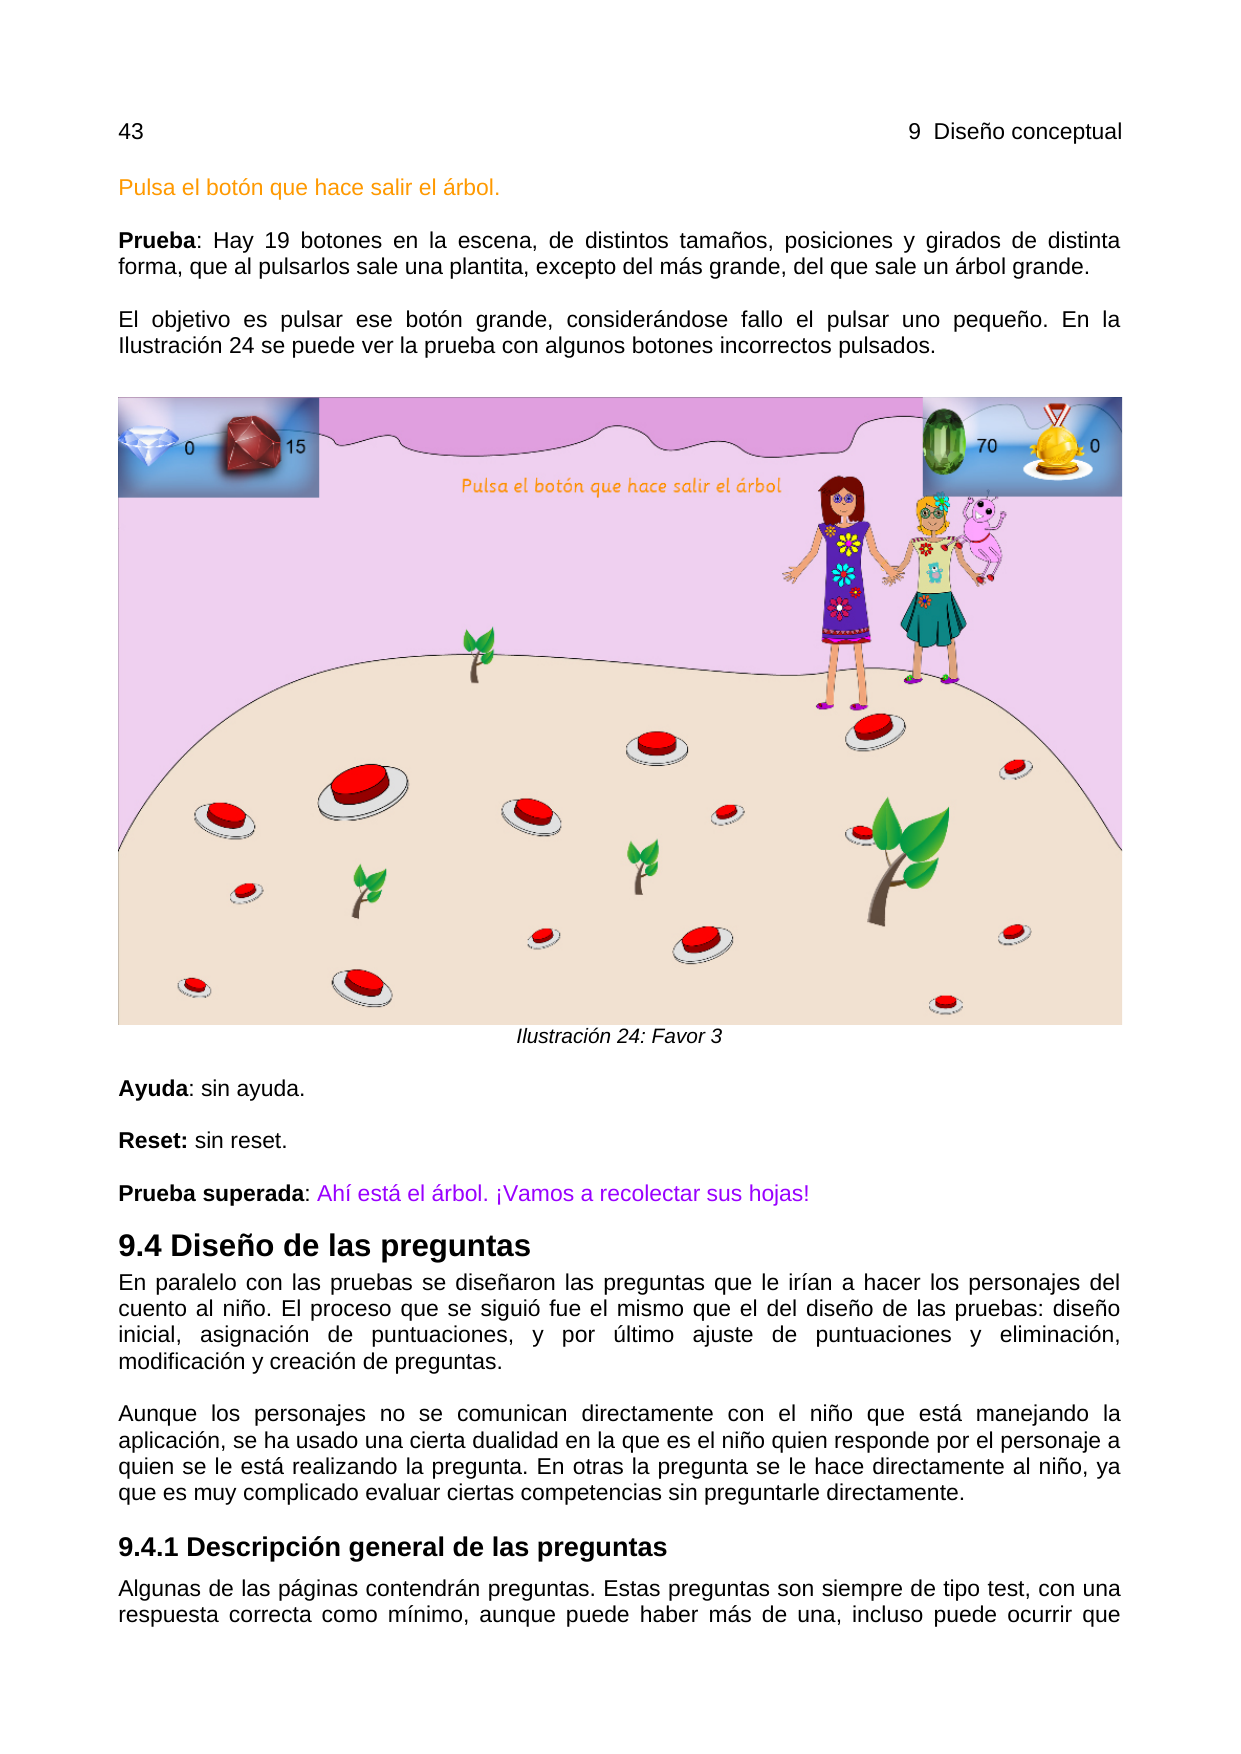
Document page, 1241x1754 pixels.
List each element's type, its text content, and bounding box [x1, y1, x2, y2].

text Prueba superada: Ahí está el árbol. ¡Vamos a recolectar sus hojas! [118, 1180, 1122, 1206]
picture [118, 397, 1123, 1025]
text Ilustración 24: Favor 3 [118, 1025, 1122, 1048]
text Ayuda: sin ayuda. [118, 1075, 1122, 1101]
text Prueba: Hay 19 botones en la escena, de distintos tamaños, posiciones y girados de distinta forma, que al pulsarlos sale una plantita, excepto del más grande, del que sale un árbol grande. [118, 227, 1122, 279]
text Reset: sin reset. [118, 1127, 1122, 1154]
text Algunas de las páginas contendrán preguntas. Estas preguntas son siempre de tipo test, con una respuesta correcta como mínimo, aunque puede haber más de una, incluso puede ocurrir que [118, 1574, 1122, 1627]
text Aunque los personajes no se comunican directamente con el niño que está manejando la aplicación, se ha usado una cierta dualidad en la que es el niño quien responde por el personaje a quien se le está realizando la pregunta. En otras la pregunta se le hace directamente al niño, ya que es muy complicado evaluar ciertas competencias sin preguntarle directamente. [118, 1400, 1122, 1506]
subtitle Diseño de las preguntas [118, 1227, 1122, 1263]
subtitle Descripción general de las preguntas [118, 1531, 1122, 1562]
text En paralelo con las pruebas se diseñaron las preguntas que le irían a hacer los personajes del cuento al niño. El proceso que se siguió fue el mismo que el del diseño de las pruebas: diseño inicial, asignación de puntuaciones, y por último ajuste de puntuaciones y eliminación, modificación y creación de preguntas. [118, 1268, 1122, 1374]
text Pulsa el botón que hace salir el árbol. [118, 174, 1122, 200]
text El objetivo es pulsar ese botón grande, considerándose fallo el pulsar uno pequeño. En la Ilustración 24 se puede ver la prueba con algunos botones incorrectos pulsados. [118, 306, 1122, 358]
